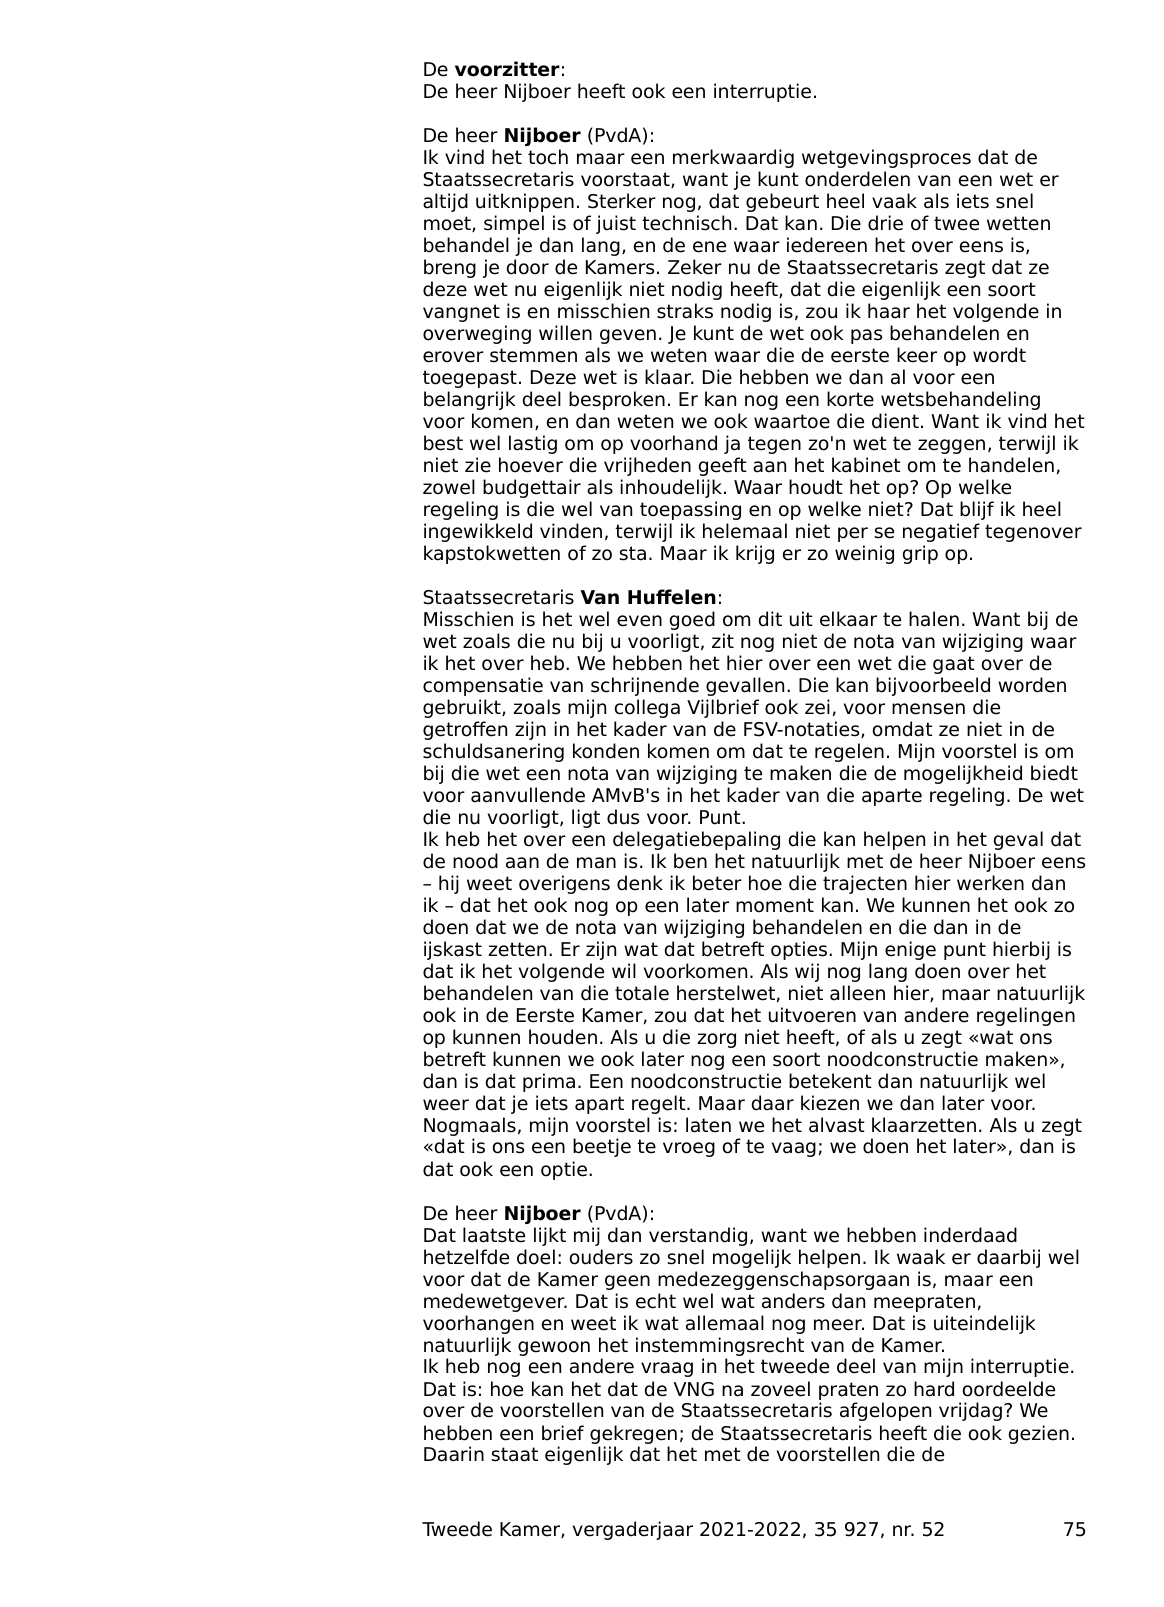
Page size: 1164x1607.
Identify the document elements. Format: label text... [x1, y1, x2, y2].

text De heer Nijboer (PvdA): [422, 125, 1087, 147]
text Misschien is het wel even goed om dit uit elkaar te halen. Want bij de wet zoals die nu bij u voorligt, zit nog niet de nota van wijziging waar ik het over heb. We hebben het hier over een wet die gaat over de compensatie van schrijnende gevallen. Die kan bijvoorbeeld worden gebruikt, zoals mijn collega Vijlbrief ook zei, voor mensen die getroffen zijn in het kader van de FSV-notaties, omdat ze niet in de schuldsanering konden komen om dat te regelen. Mijn voorstel is om bij die wet een nota van wijziging te maken die de mogelijkheid biedt voor aanvullende AMvB's in het kader van die aparte regeling. De wet die nu voorligt, ligt dus voor. Punt. [422, 609, 1087, 829]
text De heer Nijboer (PvdA): [422, 1203, 1087, 1224]
text De voorzitter: [422, 59, 1087, 81]
text Ik heb nog een andere vraag in het tweede deel van mijn interruptie. Dat is: hoe kan het dat de VNG na zoveel praten zo hard oordeelde over de voorstellen van de Staatssecretaris afgelopen vrijdag? We hebben een brief gekregen; de Staatssecretaris heeft die ook gezien. Daarin staat eigenlijk dat het met de voorstellen die de [422, 1356, 1087, 1466]
text Ik vind het toch maar een merkwaardig wetgevingsproces dat de Staatssecretaris voorstaat, want je kunt onderdelen van een wet er altijd uitknippen. Sterker nog, dat gebeurt heel vaak als iets snel moet, simpel is of juist technisch. Dat kan. Die drie of twee wetten behandel je dan lang, en de ene waar iedereen het over eens is, breng je door de Kamers. Zeker nu de Staatssecretaris zegt dat ze deze wet nu eigenlijk niet nodig heeft, dat die eigenlijk een soort vangnet is en misschien straks nodig is, zou ik haar het volgende in overweging willen geven. Je kunt de wet ook pas behandelen en erover stemmen als we weten waar die de eerste keer op wordt toegepast. Deze wet is klaar. Die hebben we dan al voor een belangrijk deel besproken. Er kan nog een korte wetsbehandeling voor komen, en dan weten we ook waartoe die dient. Want ik vind het best wel lastig om op voorhand ja tegen zo'n wet te zeggen, terwijl ik niet zie hoever die vrijheden geeft aan het kabinet om te handelen, zowel budgettair als inhoudelijk. Waar houdt het op? Op welke regeling is die wel van toepassing en op welke niet? Dat blijf ik heel ingewikkeld vinden, terwijl ik helemaal niet per se negatief tegenover kapstokwetten of zo sta. Maar ik krijg er zo weinig grip op. [422, 147, 1087, 565]
text Staatssecretaris Van Huffelen: [422, 587, 1087, 609]
text De heer Nijboer heeft ook een interruptie. [422, 81, 1087, 103]
text Dat laatste lijkt mij dan verstandig, want we hebben inderdaad hetzelfde doel: ouders zo snel mogelijk helpen. Ik waak er daarbij wel voor dat de Kamer geen medezeggenschapsorgaan is, maar een medewetgever. Dat is echt wel wat anders dan meepraten, voorhangen en weet ik wat allemaal nog meer. Dat is uiteindelijk natuurlijk gewoon het instemmingsrecht van de Kamer. [422, 1224, 1087, 1356]
text Ik heb het over een delegatiebepaling die kan helpen in het geval dat de nood aan de man is. Ik ben het natuurlijk met de heer Nijboer eens – hij weet overigens denk ik beter hoe die trajecten hier werken dan ik – dat het ook nog op een later moment kan. We kunnen het ook zo doen dat we de nota van wijziging behandelen en die dan in de ijskast zetten. Er zijn wat dat betreft opties. Mijn enige punt hierbij is dat ik het volgende wil voorkomen. Als wij nog lang doen over het behandelen van die totale herstelwet, niet alleen hier, maar natuurlijk ook in de Eerste Kamer, zou dat het uitvoeren van andere regelingen op kunnen houden. Als u die zorg niet heeft, of als u zegt «wat ons betreft kunnen we ook later nog een soort noodconstructie maken», dan is dat prima. Een noodconstructie betekent dan natuurlijk wel weer dat je iets apart regelt. Maar daar kiezen we dan later voor. Nogmaals, mijn voorstel is: laten we het alvast klaarzetten. Als u zegt «dat is ons een beetje te vroeg of te vaag; we doen het later», dan is dat ook een optie. [422, 829, 1087, 1180]
